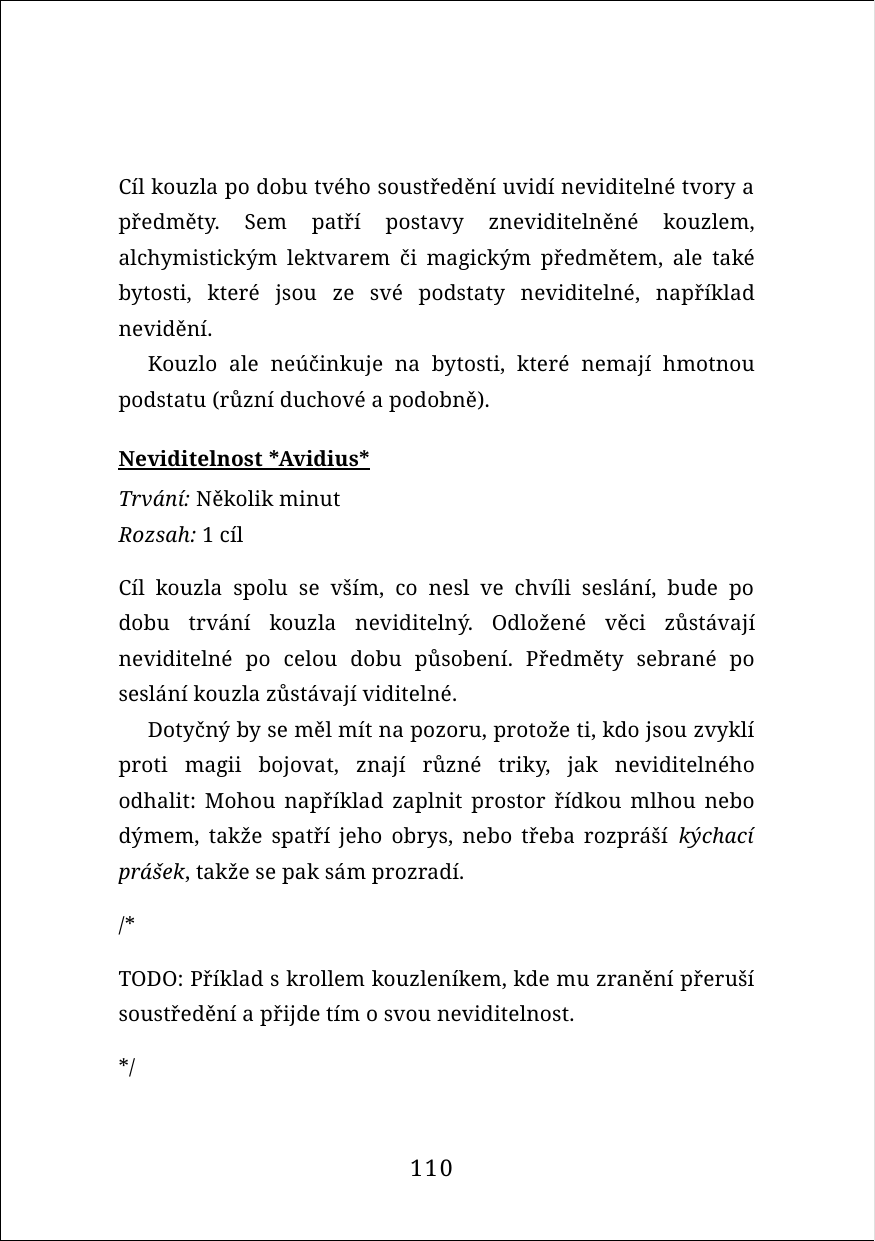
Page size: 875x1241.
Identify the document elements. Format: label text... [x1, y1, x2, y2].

text /* [118, 910, 756, 939]
text TODO: Příklad s krollem kouzleníkem, kde mu zranění přeruší soustředění a přijde tím o svou neviditelnost. [118, 964, 756, 1028]
text Cíl kouzla spolu se vším, co nesl ve chvíli seslání, bude po dobu trvání kouzla neviditelný. Odložené věci zůstávají neviditelné po celou dobu působení. Předměty sebrané po seslání kouzla zůstávají viditelné. Dotyčný by se měl mít na pozoru, protože ti, kdo jsou zvyklí proti magii bojovat, znají různé triky, jak neviditelného odhalit: Mohou například zaplnit prostor řídkou mlhou nebo dýmem, takže spatří jeho obrys, nebo třeba rozpráší kýchací prášek, takže se pak sám prozradí. [118, 573, 756, 886]
text Trvání: Několik minut Rozsah: 1 cíl [118, 484, 756, 548]
subtitle Neviditelnost *Avidius* [118, 444, 756, 472]
text Cíl kouzla po dobu tvého soustředění uvidí neviditelné tvory a předměty. Sem patří postavy zneviditelněné kouzlem, alchymistickým lektvarem či magickým předmětem, ale také bytosti, které jsou ze své podstaty neviditelné, například nevidění. Kouzlo ale neúčinkuje na bytosti, které nemají hmotnou podstatu (různí duchové a podobně). [118, 172, 756, 413]
text */ [118, 1052, 756, 1081]
